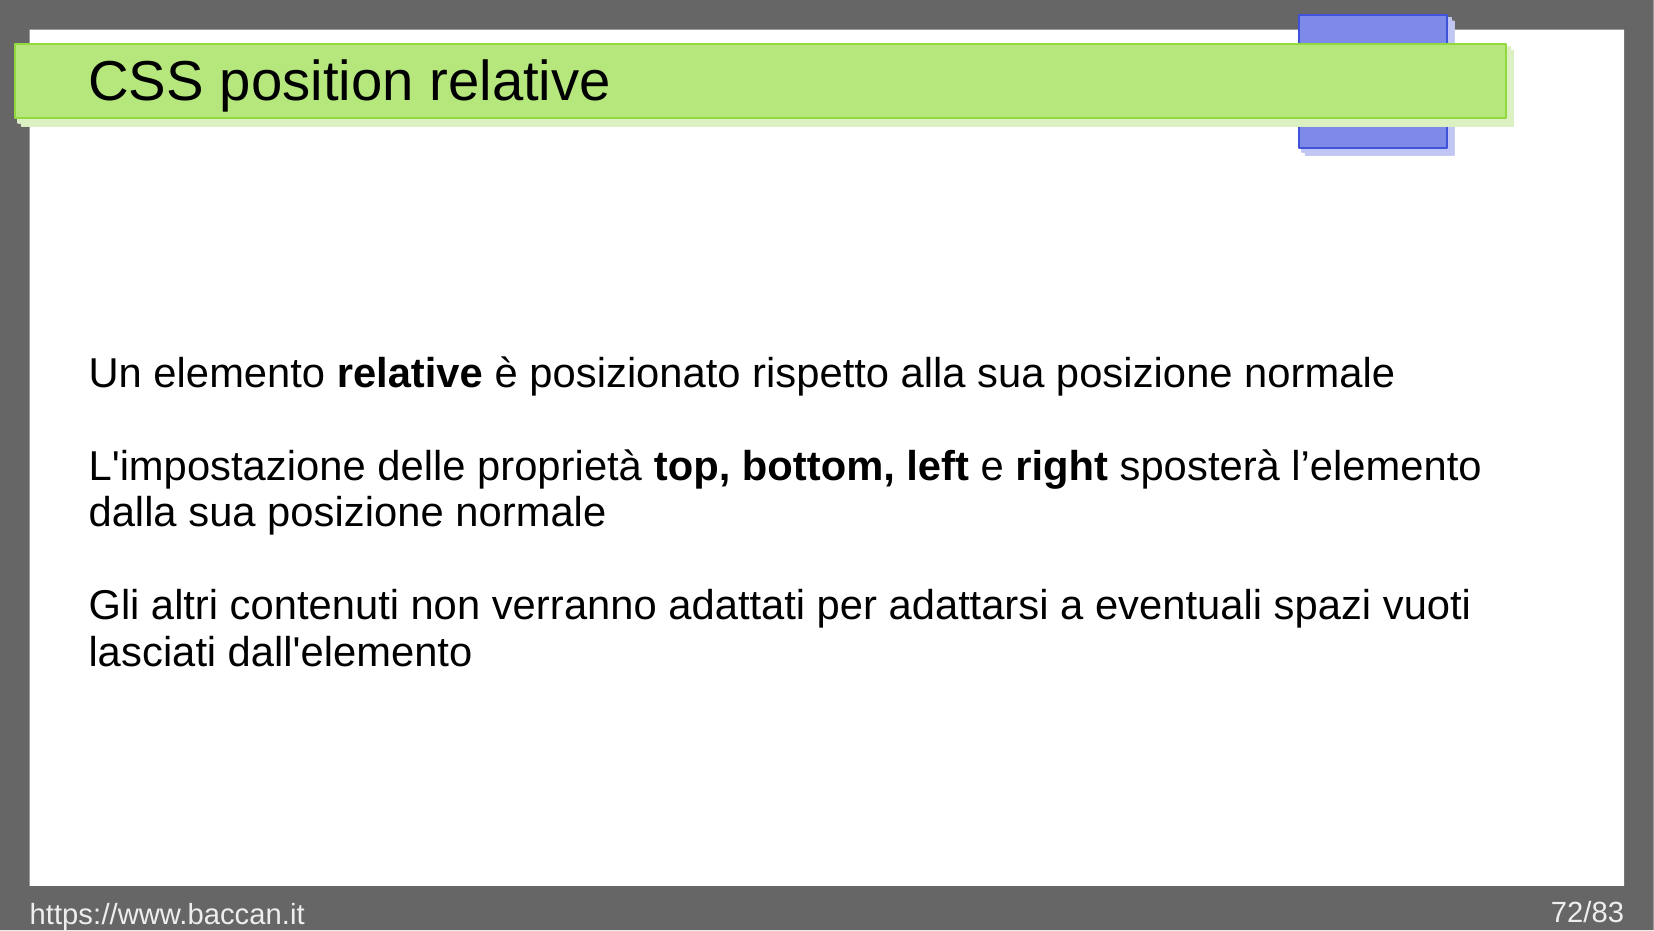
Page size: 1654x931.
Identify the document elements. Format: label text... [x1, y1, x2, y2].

text_box Un elemento relative è posizionato rispetto alla sua posizione normale L'impostazione delle proprietà top, bottom, left e right sposterà l’elemento dalla sua posizione normale Gli altri contenuti non verranno adattati per adattarsi a eventuali spazi vuoti lasciati dall'elemento [88, 186, 1565, 838]
title CSS position relative [88, 44, 1506, 119]
